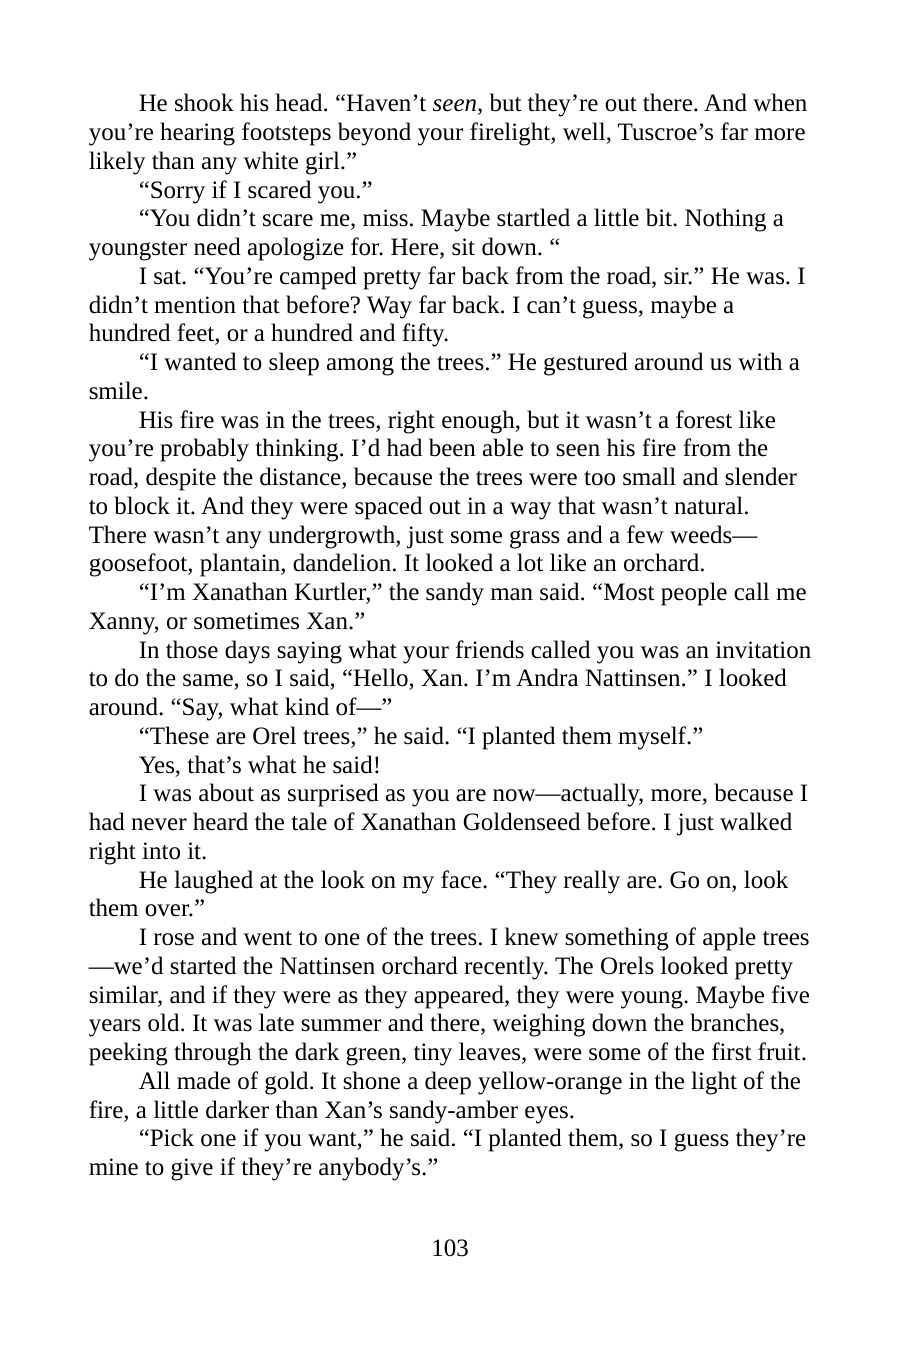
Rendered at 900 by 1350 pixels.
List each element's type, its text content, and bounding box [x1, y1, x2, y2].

text “I wanted to sleep among the trees.” He gestured around us with a smile. [88, 347, 811, 405]
text He shook his head. “Haven’t seen, but they’re out there. And when you’re hearing footsteps beyond your firelight, well, Tuscroe’s far more likely than any white girl.” [88, 88, 811, 175]
text In those days saying what your friends called you was an invitation to do the same, so I said, “Hello, Xan. I’m Andra Nattinsen.” I looked around. “Say, what kind of—” [88, 635, 811, 721]
text His fire was in the trees, right enough, but it wasn’t a forest like you’re probably thinking. I’d had been able to seen his fire from the road, despite the distance, because the trees were too small and slender to block it. And they were spaced out in a way that wasn’t natural. There wasn’t any undergrowth, just some grass and a few weeds—goosefoot, plantain, dandelion. It looked a lot like an orchard. [88, 405, 811, 577]
text I was about as surprised as you are now—actually, more, because I had never heard the tale of Xanathan Goldenseed before. I just walked right into it. [88, 778, 811, 865]
text I sat. “You’re camped pretty far back from the road, sir.” He was. I didn’t mention that before? Way far back. I can’t guess, maybe a hundred feet, or a hundred and fifty. [88, 261, 811, 347]
text “These are Orel trees,” he said. “I planted them myself.” [88, 721, 811, 750]
text All made of gold. It shone a deep yellow-orange in the light of the fire, a little darker than Xan’s sandy-amber eyes. [88, 1066, 811, 1123]
text I rose and went to one of the trees. I knew something of apple trees—we’d started the Nattinsen orchard recently. The Orels looked pretty similar, and if they were as they appeared, they were young. Maybe five years old. It was late summer and there, weighing down the branches, peeking through the dark green, tiny leaves, were some of the first fruit. [88, 922, 811, 1066]
text “Pick one if you want,” he said. “I planted them, so I guess they’re mine to give if they’re anybody’s.” [88, 1123, 811, 1181]
text Yes, that’s what he said! [88, 750, 811, 778]
text “You didn’t scare me, miss. Maybe startled a little bit. Nothing a youngster need apologize for. Here, sit down. “ [88, 203, 811, 261]
text “I’m Xanathan Kurtler,” the sandy man said. “Most people call me Xanny, or sometimes Xan.” [88, 577, 811, 635]
text He laughed at the look on my face. “They really are. Go on, look them over.” [88, 865, 811, 922]
text “Sorry if I scared you.” [88, 175, 811, 203]
